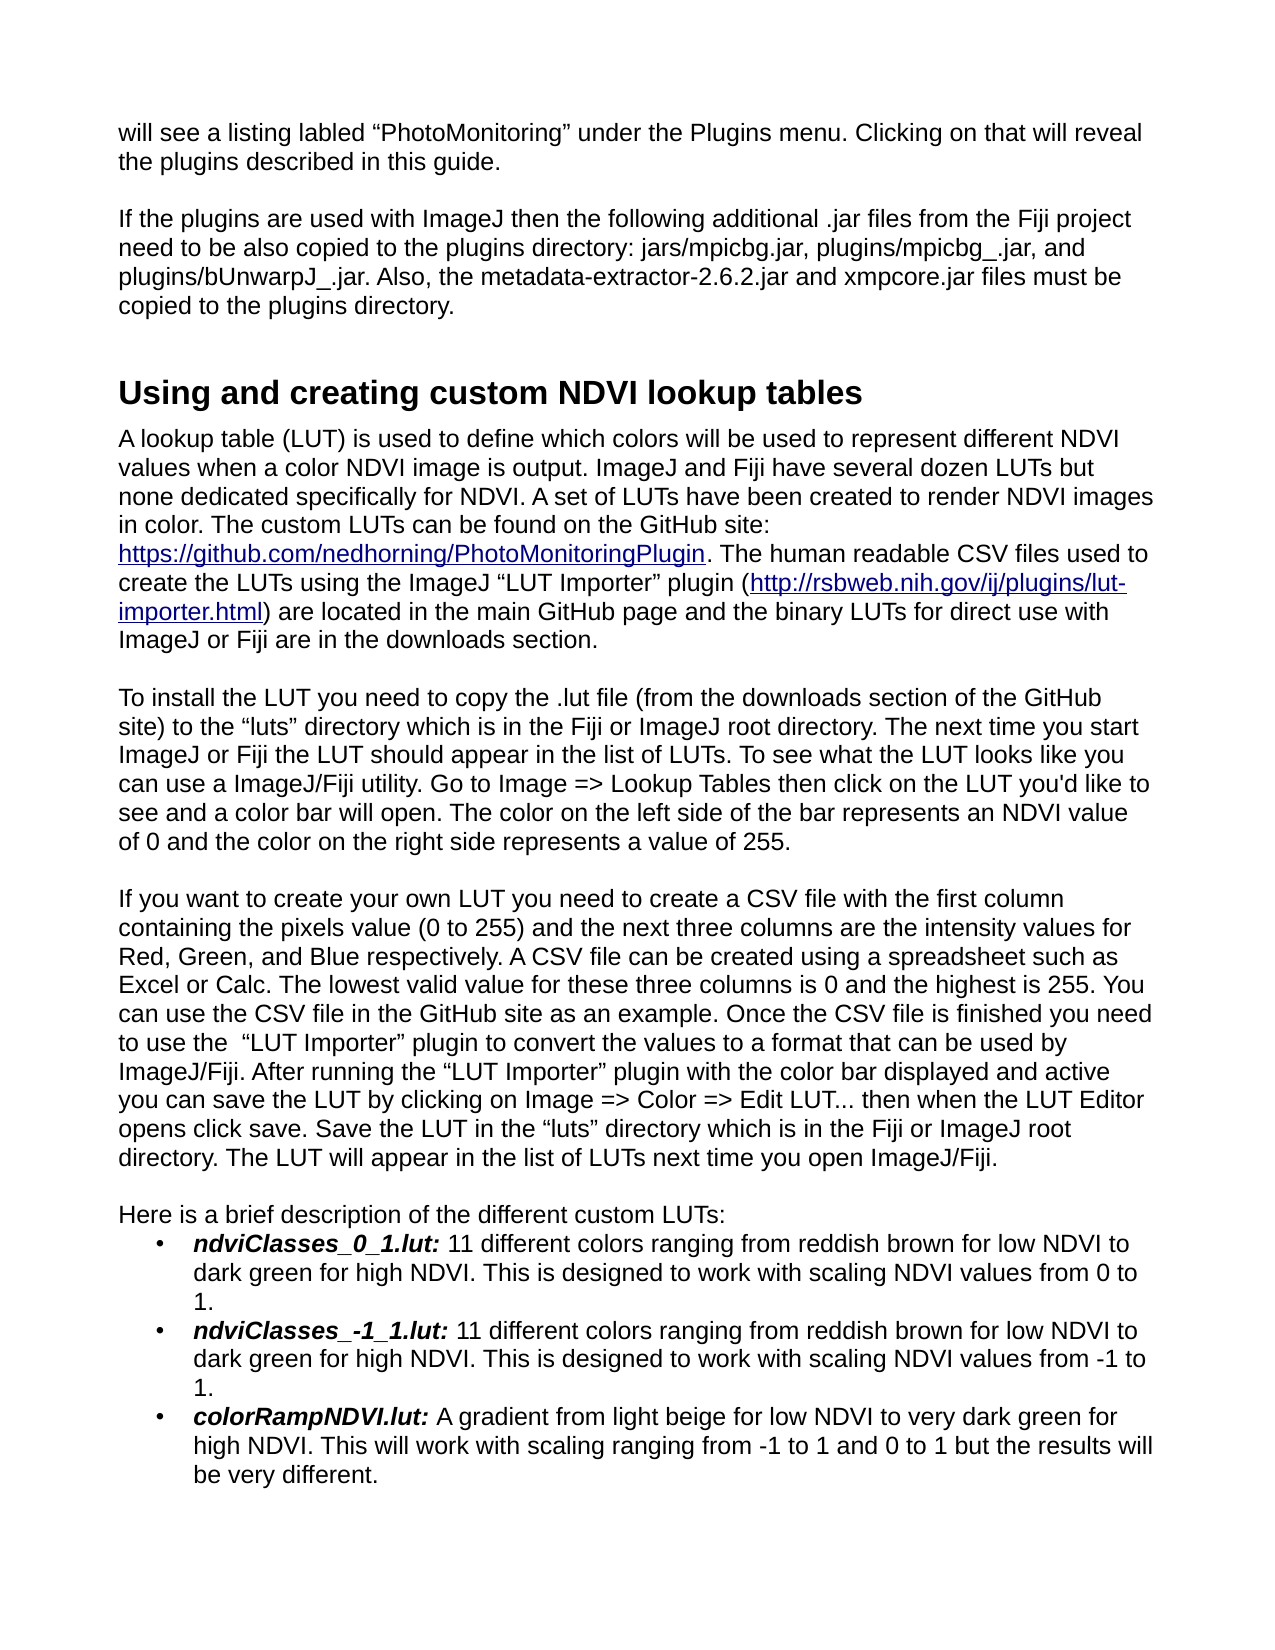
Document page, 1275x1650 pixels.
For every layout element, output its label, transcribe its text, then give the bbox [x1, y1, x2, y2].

text To install the LUT you need to copy the .lut file (from the downloads section of the GitHub site) to the “luts” directory which is in the Fiji or ImageJ root directory. The next time you start ImageJ or Fiji the LUT should appear in the list of LUTs. To see what the LUT looks like you can use a ImageJ/Fiji utility. Go to Image => Lookup Tables then click on the LUT you'd like to see and a color bar will open. The color on the left side of the bar represents an NDVI value of 0 and the color on the right side represents a value of 255. [118, 683, 1157, 856]
text A lookup table (LUT) is used to define which colors will be used to represent different NDVI values when a color NDVI image is output. ImageJ and Fiji have several dozen LUTs but none dedicated specifically for NDVI. A set of LUTs have been created to render NDVI images in color. The custom LUTs can be found on the GitHub site: https://github.com/nedhorning/PhotoMonitoringPlugin. The human readable CSV files used to create the LUTs using the ImageJ “LUT Importer” plugin (http://rsbweb.nih.gov/ij/plugins/lut-importer.html) are located in the main GitHub page and the binary LUTs for direct use with ImageJ or Fiji are in the downloads section. [118, 424, 1157, 654]
text If you want to create your own LUT you need to create a CSV file with the first column containing the pixels value (0 to 255) and the next three columns are the intensity values for Red, Green, and Blue respectively. A CSV file can be created using a spreadsheet such as Excel or Calc. The lowest valid value for these three columns is 0 and the highest is 255. You can use the CSV file in the GitHub site as an example. Once the CSV file is finished you need to use the “LUT Importer” plugin to convert the values to a format that can be used by ImageJ/Fiji. After running the “LUT Importer” plugin with the color bar displayed and active you can save the LUT by clicking on Image => Color => Edit LUT... then when the LUT Editor opens click save. Save the LUT in the “luts” directory which is in the Fiji or ImageJ root directory. The LUT will appear in the list of LUTs next time you open ImageJ/Fiji. [118, 884, 1157, 1172]
list colorRampNDVI.lut: A gradient from light beige for low NDVI to very dark green for high NDVI. This will work with scaling ranging from -1 to 1 and 0 to 1 but the results will be very different. [156, 1402, 1157, 1488]
list ndviClasses_-1_1.lut: 11 different colors ranging from reddish brown for low NDVI to dark green for high NDVI. This is designed to work with scaling NDVI values from -1 to 1. [156, 1316, 1157, 1402]
text Here is a brief description of the different custom LUTs: [118, 1201, 1157, 1229]
subtitle Using and creating custom NDVI lookup tables [118, 373, 1157, 412]
text will see a listing labled “PhotoMonitoring” under the Plugins menu. Clicking on that will reveal the plugins described in this guide. [118, 118, 1157, 176]
text If the plugins are used with ImageJ then the following additional .jar files from the Fiji project need to be also copied to the plugins directory: jars/mpicbg.jar, plugins/mpicbg_.jar, and plugins/bUnwarpJ_.jar. Also, the metadata-extractor-2.6.2.jar and xmpcore.jar files must be copied to the plugins directory. [118, 204, 1157, 319]
list ndviClasses_0_1.lut: 11 different colors ranging from reddish brown for low NDVI to dark green for high NDVI. This is designed to work with scaling NDVI values from 0 to 1. [156, 1229, 1157, 1316]
